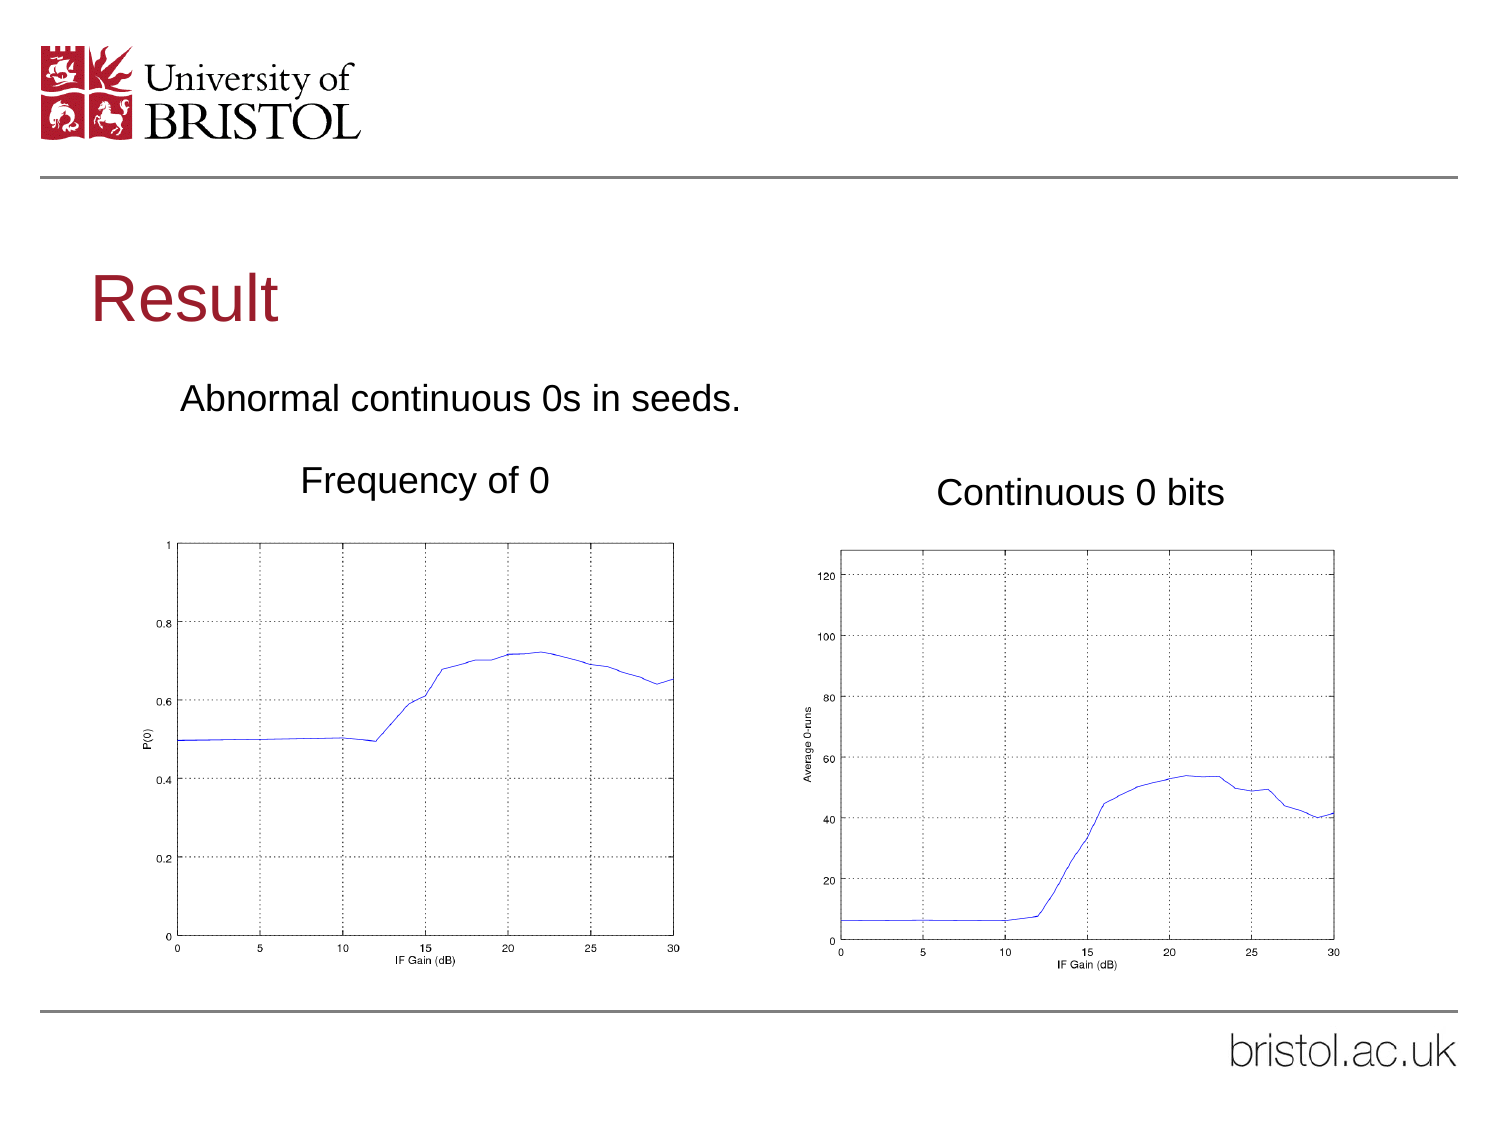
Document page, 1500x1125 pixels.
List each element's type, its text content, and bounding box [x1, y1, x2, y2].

title Result [75, 200, 1426, 389]
picture [94, 507, 734, 989]
picture [758, 514, 1394, 993]
picture [1214, 1023, 1459, 1080]
picture [41, 46, 361, 140]
text_box Frequency of 0 [177, 448, 674, 509]
text_box Abnormal continuous 0s in seeds. [165, 366, 1359, 426]
text_box Continuous 0 bits [838, 460, 1323, 521]
